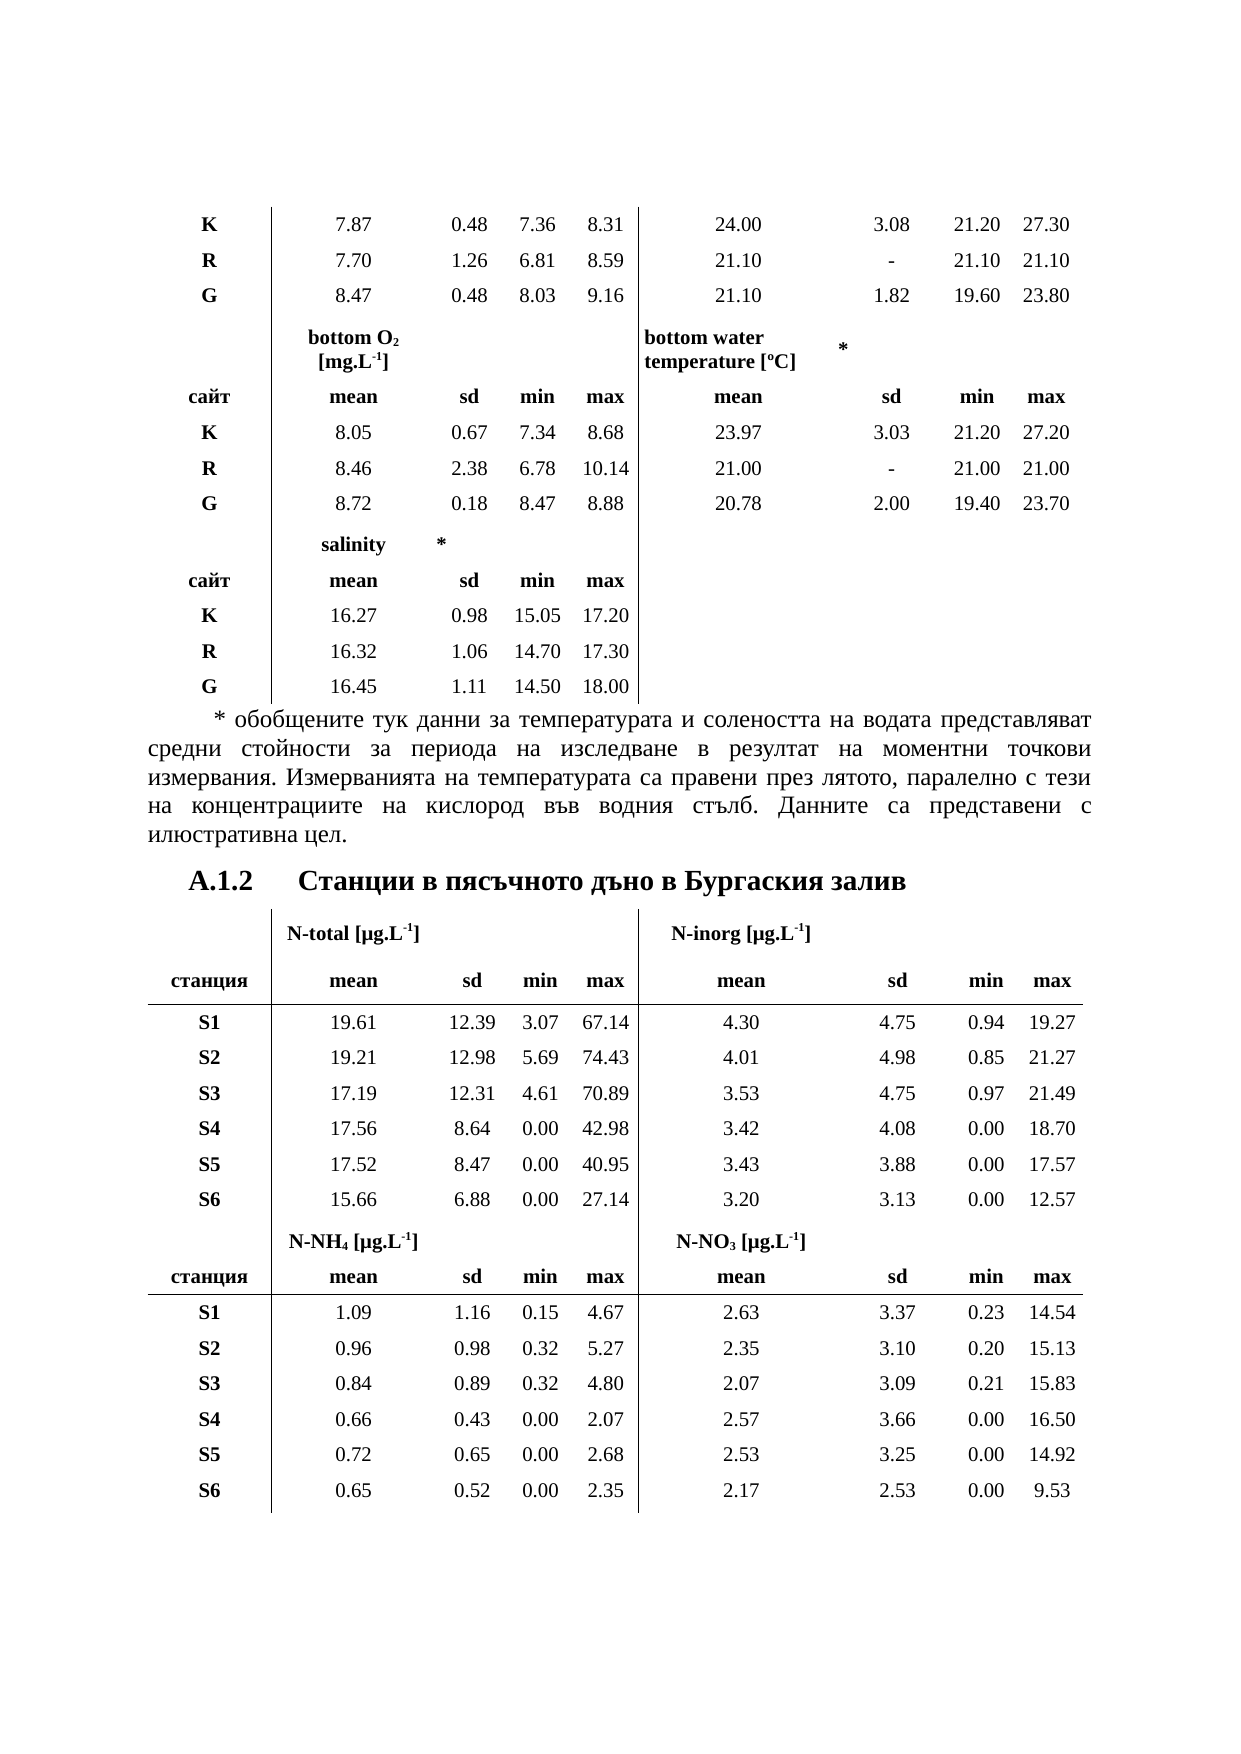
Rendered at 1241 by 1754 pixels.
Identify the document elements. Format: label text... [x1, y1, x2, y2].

table_cell 0.48 [436, 278, 502, 313]
table_cell 9.53 [1021, 1472, 1083, 1507]
table_cell 0.21 [951, 1365, 1021, 1401]
table_cell 21.10 [639, 242, 838, 278]
table_cell 19.61 [272, 1005, 436, 1039]
table_cell 3.25 [844, 1436, 951, 1472]
table_cell [945, 521, 1009, 527]
table_cell S3 [148, 1365, 271, 1401]
table_cell [945, 598, 1009, 633]
table_cell 14.54 [1021, 1295, 1083, 1330]
table_cell 17.56 [272, 1111, 436, 1146]
table_cell 67.14 [572, 1005, 638, 1039]
table_cell 0.00 [508, 1472, 572, 1507]
table_cell [572, 319, 638, 379]
table_cell 12.98 [436, 1040, 508, 1075]
table_cell 4.01 [639, 1040, 844, 1075]
table_cell K [148, 207, 271, 242]
table_cell [639, 1507, 844, 1513]
table_cell 0.98 [436, 1330, 508, 1365]
table_cell 3.07 [508, 1005, 572, 1039]
table_cell 24.00 [639, 207, 838, 242]
table_cell 2.53 [844, 1472, 951, 1507]
table_cell G [148, 278, 271, 313]
table_cell 23.70 [1009, 485, 1083, 521]
table_cell [844, 1223, 951, 1258]
table_cell max [1021, 956, 1083, 1004]
table_cell 74.43 [572, 1040, 638, 1075]
table_cell 7.34 [502, 414, 572, 450]
table_cell max [572, 1259, 638, 1294]
table_cell [639, 633, 838, 669]
table_cell 2.17 [639, 1472, 844, 1507]
table_cell 2.63 [639, 1295, 844, 1330]
table_cell mean [272, 956, 436, 1004]
table_cell [272, 1217, 436, 1223]
table_cell 8.64 [436, 1111, 508, 1146]
table_cell [572, 1507, 638, 1513]
table_cell 0.94 [951, 1005, 1021, 1039]
table_cell 0.23 [951, 1295, 1021, 1330]
table_cell 2.00 [838, 485, 945, 521]
table_cell 0.96 [272, 1330, 436, 1365]
table_header [572, 909, 638, 956]
table_cell 0.48 [436, 207, 502, 242]
table_cell 17.52 [272, 1146, 436, 1182]
table_cell [639, 1217, 844, 1223]
table_cell R [148, 633, 271, 669]
table_cell 3.37 [844, 1295, 951, 1330]
table_cell 12.39 [436, 1005, 508, 1039]
table_cell 0.00 [508, 1111, 572, 1146]
table_cell 5.69 [508, 1040, 572, 1075]
table_cell [508, 1217, 572, 1223]
table_cell 42.98 [572, 1111, 638, 1146]
table_cell sd [436, 1259, 508, 1294]
table_cell 3.09 [844, 1365, 951, 1401]
table_cell 1.11 [436, 669, 502, 704]
table_cell K [148, 414, 271, 450]
table_cell 20.78 [639, 485, 838, 521]
table_cell S1 [148, 1005, 271, 1039]
table_cell 8.68 [572, 414, 638, 450]
table_cell 3.53 [639, 1075, 844, 1111]
text * обобщените тук данни за температурата и солеността на водата представляват средни стойности за периода на изследване в резултат на моментни точкови измервания. Измерванията на температурата са правени през лятото, паралелно с тези на концентрациите на кислород във водния стълб. Данните са представени с илюстративна цел. [148, 704, 1093, 848]
table_cell sd [844, 956, 951, 1004]
table_cell [148, 1507, 271, 1513]
table_cell 15.83 [1021, 1365, 1083, 1401]
table_cell - [838, 450, 945, 485]
table_cell 23.80 [1009, 278, 1083, 313]
table_cell S5 [148, 1436, 271, 1472]
table_cell [945, 319, 1009, 379]
table_cell 16.32 [272, 633, 436, 669]
table_cell 21.10 [945, 242, 1009, 278]
table_cell 0.00 [508, 1182, 572, 1217]
table_cell [508, 1223, 572, 1258]
table_cell 2.38 [436, 450, 502, 485]
table_cell 8.47 [272, 278, 436, 313]
table_cell [572, 1217, 638, 1223]
table_cell [572, 313, 638, 319]
table_cell 21.10 [639, 278, 838, 313]
table_cell * [436, 527, 502, 562]
table_header N-inorg [μg.L-1] [639, 909, 844, 956]
table_cell 19.40 [945, 485, 1009, 521]
table_cell 4.98 [844, 1040, 951, 1075]
table_cell 15.13 [1021, 1330, 1083, 1365]
table_cell 5.27 [572, 1330, 638, 1365]
table_cell 16.50 [1021, 1401, 1083, 1436]
table_cell 0.32 [508, 1365, 572, 1401]
table_cell 0.67 [436, 414, 502, 450]
table_cell bottom O2 [mg.L-1] [272, 319, 436, 379]
table_cell 14.70 [502, 633, 572, 669]
table_cell [502, 521, 572, 527]
table_cell mean [639, 956, 844, 1004]
table_cell S2 [148, 1330, 271, 1365]
table_cell 0.32 [508, 1330, 572, 1365]
table_cell bottom water temperature [ºC] [639, 319, 838, 379]
table_cell 14.50 [502, 669, 572, 704]
table_cell 6.81 [502, 242, 572, 278]
table_cell [844, 1217, 951, 1223]
table_cell 4.75 [844, 1075, 951, 1111]
table_cell [148, 527, 271, 562]
table_cell 16.27 [272, 598, 436, 633]
table_cell S4 [148, 1111, 271, 1146]
table_cell 17.20 [572, 598, 638, 633]
table_cell 0.00 [508, 1401, 572, 1436]
table_cell [148, 313, 271, 319]
table_cell [436, 1217, 508, 1223]
table_cell salinity [272, 527, 436, 562]
table_cell [1009, 598, 1083, 633]
table_cell G [148, 485, 271, 521]
table_cell 8.03 [502, 278, 572, 313]
table_cell 16.45 [272, 669, 436, 704]
table_cell станция [148, 1259, 271, 1294]
table_cell [945, 669, 1009, 704]
table_cell 6.88 [436, 1182, 508, 1217]
table_cell 0.18 [436, 485, 502, 521]
table_cell min [508, 956, 572, 1004]
table_cell [838, 598, 945, 633]
table_cell 3.42 [639, 1111, 844, 1146]
table_cell 0.97 [951, 1075, 1021, 1111]
table_cell 19.21 [272, 1040, 436, 1075]
table_cell 17.19 [272, 1075, 436, 1111]
table_cell [639, 527, 838, 562]
table_header [1021, 909, 1083, 956]
table_cell R [148, 242, 271, 278]
table_cell 12.57 [1021, 1182, 1083, 1217]
table_cell 0.00 [951, 1146, 1021, 1182]
table_cell 0.20 [951, 1330, 1021, 1365]
table_cell 1.09 [272, 1295, 436, 1330]
table_cell S5 [148, 1146, 271, 1182]
table_cell 7.70 [272, 242, 436, 278]
table_cell [1009, 633, 1083, 669]
table_cell 2.35 [572, 1472, 638, 1507]
table_cell 0.00 [951, 1472, 1021, 1507]
table_cell 1.06 [436, 633, 502, 669]
table_cell 0.84 [272, 1365, 436, 1401]
table_cell 6.78 [502, 450, 572, 485]
table_cell [436, 521, 502, 527]
table_cell S4 [148, 1401, 271, 1436]
table_cell 8.59 [572, 242, 638, 278]
table_cell 19.60 [945, 278, 1009, 313]
table_cell [1009, 527, 1083, 562]
table_cell 2.53 [639, 1436, 844, 1472]
table_cell [572, 527, 638, 562]
table_cell S3 [148, 1075, 271, 1111]
table_cell min [508, 1259, 572, 1294]
table_cell * [838, 319, 945, 379]
table_cell 3.43 [639, 1146, 844, 1182]
table_cell 2.68 [572, 1436, 638, 1472]
table_cell [1009, 669, 1083, 704]
table_cell 17.30 [572, 633, 638, 669]
table_cell 8.05 [272, 414, 436, 450]
table_cell mean [272, 1259, 436, 1294]
table_cell сайт [148, 562, 271, 598]
table_cell [572, 521, 638, 527]
table_cell [945, 527, 1009, 562]
table_cell [272, 521, 436, 527]
table_cell 2.07 [639, 1365, 844, 1401]
table_cell S6 [148, 1472, 271, 1507]
table_cell 18.70 [1021, 1111, 1083, 1146]
table_cell max [1021, 1259, 1083, 1294]
table_cell 0.00 [951, 1111, 1021, 1146]
table_cell [945, 562, 1009, 598]
table_cell [502, 527, 572, 562]
table_cell N-NH4 [μg.L-1] [272, 1223, 436, 1258]
table_cell [639, 669, 838, 704]
table_cell 10.14 [572, 450, 638, 485]
table_cell 1.82 [838, 278, 945, 313]
table_cell 2.07 [572, 1401, 638, 1436]
table_cell [1021, 1223, 1083, 1258]
table_cell 0.43 [436, 1401, 508, 1436]
table_cell 3.13 [844, 1182, 951, 1217]
table_cell 7.87 [272, 207, 436, 242]
table_cell 4.67 [572, 1295, 638, 1330]
table_cell [436, 313, 502, 319]
table_cell [838, 313, 945, 319]
table_cell 0.52 [436, 1472, 508, 1507]
table_cell K [148, 598, 271, 633]
table_cell [838, 562, 945, 598]
table_cell [1021, 1217, 1083, 1223]
table_cell sd [436, 956, 508, 1004]
table_cell 14.92 [1021, 1436, 1083, 1472]
table_header [508, 909, 572, 956]
table_cell 0.89 [436, 1365, 508, 1401]
table_cell [844, 1507, 951, 1513]
table_cell 0.00 [951, 1436, 1021, 1472]
table_cell min [951, 1259, 1021, 1294]
table_cell R [148, 450, 271, 485]
table_cell max [572, 562, 638, 598]
table_cell [639, 521, 838, 527]
table_cell [838, 633, 945, 669]
table_cell [436, 1223, 508, 1258]
table_cell 3.88 [844, 1146, 951, 1182]
table_cell 3.20 [639, 1182, 844, 1217]
table_cell S1 [148, 1295, 271, 1330]
table_cell sd [838, 379, 945, 414]
table_cell [838, 669, 945, 704]
table_cell 0.65 [436, 1436, 508, 1472]
table_cell 0.98 [436, 598, 502, 633]
table_cell [436, 1507, 508, 1513]
table_cell 8.88 [572, 485, 638, 521]
table_cell S2 [148, 1040, 271, 1075]
table_cell G [148, 669, 271, 704]
table_cell mean [639, 1259, 844, 1294]
table_cell mean [639, 379, 838, 414]
table_cell [951, 1223, 1021, 1258]
table_cell 8.72 [272, 485, 436, 521]
table_cell [1021, 1507, 1083, 1513]
table_header [436, 909, 508, 956]
table_cell 17.57 [1021, 1146, 1083, 1182]
table_cell [1009, 319, 1083, 379]
table_cell 3.03 [838, 414, 945, 450]
table_cell 9.16 [572, 278, 638, 313]
table_cell 0.66 [272, 1401, 436, 1436]
table_cell 19.27 [1021, 1005, 1083, 1039]
table_cell 21.20 [945, 207, 1009, 242]
table_cell [945, 313, 1009, 319]
table_cell [1009, 562, 1083, 598]
table_cell [508, 1507, 572, 1513]
table_cell 27.20 [1009, 414, 1083, 450]
table_cell 8.46 [272, 450, 436, 485]
table_cell 2.35 [639, 1330, 844, 1365]
table_cell [148, 1223, 271, 1258]
table_cell 3.10 [844, 1330, 951, 1365]
table_cell 21.00 [1009, 450, 1083, 485]
table_cell sd [436, 379, 502, 414]
table_cell 8.47 [436, 1146, 508, 1182]
table_cell min [502, 379, 572, 414]
table_header [148, 909, 271, 956]
table_cell max [1009, 379, 1083, 414]
table_cell [502, 319, 572, 379]
table_cell 21.00 [639, 450, 838, 485]
table_cell станция [148, 956, 271, 1004]
table_cell 4.61 [508, 1075, 572, 1111]
table_cell 27.14 [572, 1182, 638, 1217]
table_cell 40.95 [572, 1146, 638, 1182]
table_cell 21.20 [945, 414, 1009, 450]
table_cell 21.10 [1009, 242, 1083, 278]
table_cell 3.66 [844, 1401, 951, 1436]
table_cell sd [844, 1259, 951, 1294]
table_cell 2.57 [639, 1401, 844, 1436]
subtitle Станции в пясъчното дъно в Бургаския залив [260, 863, 1093, 896]
table_cell 0.00 [508, 1436, 572, 1472]
table_cell [951, 1507, 1021, 1513]
table_cell [272, 1507, 436, 1513]
table_cell 4.75 [844, 1005, 951, 1039]
table_cell [148, 319, 271, 379]
table_cell [945, 633, 1009, 669]
table_cell max [572, 956, 638, 1004]
table_cell [148, 1217, 271, 1223]
table_header [951, 909, 1021, 956]
table_cell 0.85 [951, 1040, 1021, 1075]
table_cell S6 [148, 1182, 271, 1217]
table_cell min [502, 562, 572, 598]
table_header N-total [μg.L-1] [272, 909, 436, 956]
table_cell 21.00 [945, 450, 1009, 485]
table_cell 4.30 [639, 1005, 844, 1039]
table_cell 15.05 [502, 598, 572, 633]
table_cell [838, 527, 945, 562]
table_cell 12.31 [436, 1075, 508, 1111]
table_cell 0.72 [272, 1436, 436, 1472]
table_cell 15.66 [272, 1182, 436, 1217]
table_cell mean [272, 562, 436, 598]
table_cell 21.27 [1021, 1040, 1083, 1075]
table_cell 1.16 [436, 1295, 508, 1330]
table_cell [436, 319, 502, 379]
table_cell 8.31 [572, 207, 638, 242]
table_cell sd [436, 562, 502, 598]
table_cell 18.00 [572, 669, 638, 704]
table_cell [1009, 521, 1083, 527]
table_cell [639, 562, 838, 598]
table_cell сайт [148, 379, 271, 414]
table_cell 21.49 [1021, 1075, 1083, 1111]
table_cell 70.89 [572, 1075, 638, 1111]
table_cell - [838, 242, 945, 278]
table_cell mean [272, 379, 436, 414]
table_cell min [945, 379, 1009, 414]
table_cell 0.65 [272, 1472, 436, 1507]
table_cell 1.26 [436, 242, 502, 278]
table_cell [148, 521, 271, 527]
table_cell [951, 1217, 1021, 1223]
table_cell 27.30 [1009, 207, 1083, 242]
table_cell [502, 313, 572, 319]
table_cell 7.36 [502, 207, 572, 242]
table_cell 3.08 [838, 207, 945, 242]
table_cell [838, 521, 945, 527]
table_cell 23.97 [639, 414, 838, 450]
table_cell 8.47 [502, 485, 572, 521]
table_cell max [572, 379, 638, 414]
table_cell [572, 1223, 638, 1258]
table_cell 0.00 [951, 1401, 1021, 1436]
table_cell N-NO3 [μg.L-1] [639, 1223, 844, 1258]
table_cell 4.08 [844, 1111, 951, 1146]
table_cell [272, 313, 436, 319]
table_cell [639, 598, 838, 633]
table_header [844, 909, 951, 956]
table_cell 0.15 [508, 1295, 572, 1330]
table_cell 4.80 [572, 1365, 638, 1401]
table_cell 0.00 [951, 1182, 1021, 1217]
table_cell 0.00 [508, 1146, 572, 1182]
table_cell [639, 313, 838, 319]
table_cell min [951, 956, 1021, 1004]
table_cell [1009, 313, 1083, 319]
